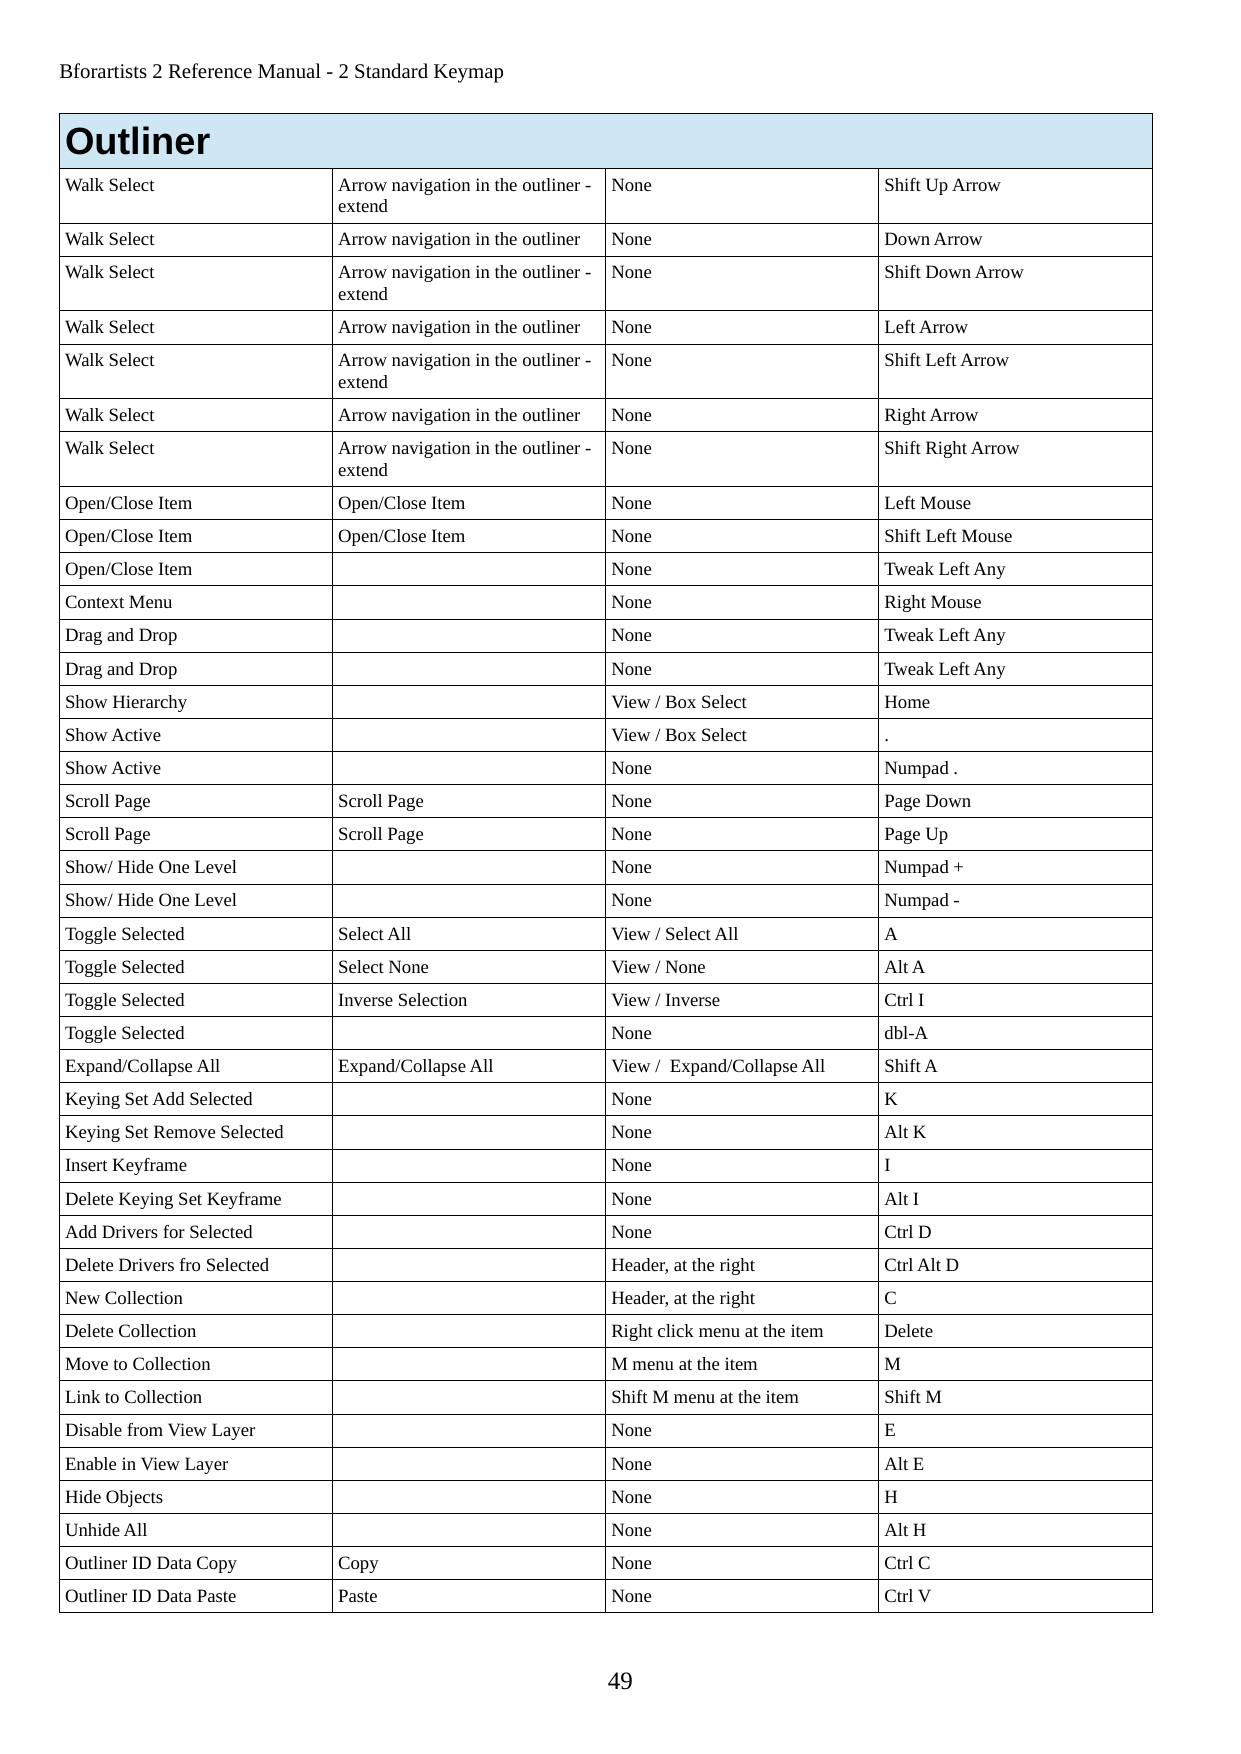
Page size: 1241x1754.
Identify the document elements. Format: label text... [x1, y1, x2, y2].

table_cell Drag and Drop [60, 653, 332, 685]
table_cell Arrow navigation in the outliner - extend [333, 169, 605, 222]
table_cell [333, 1315, 605, 1347]
table_cell Alt H [879, 1514, 1152, 1546]
table_cell Walk Select [60, 345, 332, 398]
table_cell View / Select All [606, 918, 878, 950]
table_cell Shift Up Arrow [879, 169, 1152, 222]
table_cell Open/Close Item [60, 553, 332, 585]
table_cell Arrow navigation in the outliner - extend [333, 257, 605, 310]
table_cell [333, 1448, 605, 1480]
table_cell Delete Drivers fro Selected [60, 1249, 332, 1281]
table_cell Scroll Page [333, 785, 605, 817]
table_cell Arrow navigation in the outliner [333, 224, 605, 256]
table_cell Delete Keying Set Keyframe [60, 1183, 332, 1215]
table_cell None [606, 1150, 878, 1182]
table_cell Numpad . [879, 752, 1152, 784]
table_cell Ctrl C [879, 1547, 1152, 1579]
table_cell Alt A [879, 951, 1152, 983]
table_cell Header, at the right [606, 1249, 878, 1281]
table_cell dbl-A [879, 1017, 1152, 1049]
table_cell None [606, 1116, 878, 1148]
table_cell [333, 719, 605, 751]
table_cell Toggle Selected [60, 918, 332, 950]
table_cell [333, 553, 605, 585]
table_cell Link to Collection [60, 1381, 332, 1413]
table_cell None [606, 851, 878, 883]
table_cell Walk Select [60, 169, 332, 222]
table_cell Shift A [879, 1050, 1152, 1082]
table_cell Down Arrow [879, 224, 1152, 256]
table_cell Expand/Collapse All [60, 1050, 332, 1082]
table_cell None [606, 520, 878, 552]
table_cell Alt E [879, 1448, 1152, 1480]
table_cell [333, 1216, 605, 1248]
table_cell Walk Select [60, 311, 332, 343]
table_cell Delete [879, 1315, 1152, 1347]
table_cell Shift M [879, 1381, 1152, 1413]
table_cell None [606, 752, 878, 784]
table_cell None [606, 1083, 878, 1115]
table_cell Arrow navigation in the outliner - extend [333, 345, 605, 398]
table_cell K [879, 1083, 1152, 1115]
table_cell Right Mouse [879, 586, 1152, 618]
table_cell Open/Close Item [60, 520, 332, 552]
table_cell None [606, 169, 878, 222]
table_cell Arrow navigation in the outliner [333, 399, 605, 431]
table_cell None [606, 1580, 878, 1612]
table_cell View / Box Select [606, 719, 878, 751]
table_cell Scroll Page [60, 785, 332, 817]
table_cell [333, 752, 605, 784]
table_cell Walk Select [60, 399, 332, 431]
table_cell None [606, 1183, 878, 1215]
table_cell [333, 1282, 605, 1314]
table_cell Show Hierarchy [60, 686, 332, 718]
table_cell Numpad + [879, 851, 1152, 883]
table_cell None [606, 1415, 878, 1447]
table_cell Context Menu [60, 586, 332, 618]
table_cell Scroll Page [333, 818, 605, 850]
table_cell Select None [333, 951, 605, 983]
table_cell M [879, 1348, 1152, 1380]
table_cell Show/ Hide One Level [60, 885, 332, 917]
table_cell Home [879, 686, 1152, 718]
table_cell [333, 1183, 605, 1215]
table_cell View / Expand/Collapse All [606, 1050, 878, 1082]
table_cell View / Inverse [606, 984, 878, 1016]
table_cell [333, 686, 605, 718]
table_cell [333, 586, 605, 618]
table_cell None [606, 487, 878, 519]
table_cell None [606, 1547, 878, 1579]
table_cell Hide Objects [60, 1481, 332, 1513]
table_cell None [606, 345, 878, 398]
table_cell None [606, 620, 878, 652]
table_cell New Collection [60, 1282, 332, 1314]
table_cell Tweak Left Any [879, 553, 1152, 585]
table_cell [333, 653, 605, 685]
table_cell Walk Select [60, 432, 332, 486]
table_cell Open/Close Item [333, 487, 605, 519]
table_cell None [606, 653, 878, 685]
table_cell Expand/Collapse All [333, 1050, 605, 1082]
table_cell [333, 1415, 605, 1447]
table_cell Outliner ID Data Copy [60, 1547, 332, 1579]
table_cell Numpad - [879, 885, 1152, 917]
table_cell [333, 1116, 605, 1148]
table_cell Left Arrow [879, 311, 1152, 343]
table_cell M menu at the item [606, 1348, 878, 1380]
table_cell Copy [333, 1547, 605, 1579]
table_cell Show/ Hide One Level [60, 851, 332, 883]
table_cell . [879, 719, 1152, 751]
table_cell Arrow navigation in the outliner - extend [333, 432, 605, 486]
table_cell Left Mouse [879, 487, 1152, 519]
table_cell Shift Left Arrow [879, 345, 1152, 398]
table_cell H [879, 1481, 1152, 1513]
table_cell [333, 851, 605, 883]
table_cell Right click menu at the item [606, 1315, 878, 1347]
table_cell [333, 885, 605, 917]
table_cell Keying Set Remove Selected [60, 1116, 332, 1148]
table_cell Open/Close Item [333, 520, 605, 552]
table_cell [333, 1017, 605, 1049]
table_cell Ctrl I [879, 984, 1152, 1016]
table_cell Alt K [879, 1116, 1152, 1148]
table_cell A [879, 918, 1152, 950]
table_cell Enable in View Layer [60, 1448, 332, 1480]
table_cell None [606, 399, 878, 431]
table_cell None [606, 586, 878, 618]
table_cell Show Active [60, 752, 332, 784]
table_cell None [606, 432, 878, 486]
table_header Outliner [60, 114, 1152, 168]
table_cell Right Arrow [879, 399, 1152, 431]
table_cell C [879, 1282, 1152, 1314]
table_cell Header, at the right [606, 1282, 878, 1314]
table_cell Ctrl D [879, 1216, 1152, 1248]
table_cell Tweak Left Any [879, 653, 1152, 685]
table_cell [333, 1249, 605, 1281]
table_cell Walk Select [60, 224, 332, 256]
table_cell Ctrl Alt D [879, 1249, 1152, 1281]
table_cell [333, 1083, 605, 1115]
table_cell View / Box Select [606, 686, 878, 718]
table_cell None [606, 257, 878, 310]
table_cell Select All [333, 918, 605, 950]
table_cell Unhide All [60, 1514, 332, 1546]
table_cell Drag and Drop [60, 620, 332, 652]
table_cell Inverse Selection [333, 984, 605, 1016]
table_cell None [606, 553, 878, 585]
table_cell [333, 1514, 605, 1546]
table_cell Disable from View Layer [60, 1415, 332, 1447]
table_cell None [606, 1216, 878, 1248]
table_cell [333, 1348, 605, 1380]
table_cell Shift M menu at the item [606, 1381, 878, 1413]
table_cell [333, 1481, 605, 1513]
table_cell Arrow navigation in the outliner [333, 311, 605, 343]
table_cell Delete Collection [60, 1315, 332, 1347]
table_cell None [606, 1448, 878, 1480]
table_cell Page Down [879, 785, 1152, 817]
table_cell [333, 1150, 605, 1182]
table_cell Toggle Selected [60, 984, 332, 1016]
table_cell Scroll Page [60, 818, 332, 850]
table_cell None [606, 311, 878, 343]
table_cell Show Active [60, 719, 332, 751]
table_cell Insert Keyframe [60, 1150, 332, 1182]
table_cell Shift Left Mouse [879, 520, 1152, 552]
table_cell None [606, 1514, 878, 1546]
table_cell I [879, 1150, 1152, 1182]
table_cell Shift Down Arrow [879, 257, 1152, 310]
table_cell Toggle Selected [60, 951, 332, 983]
table_cell Paste [333, 1580, 605, 1612]
table_cell Ctrl V [879, 1580, 1152, 1612]
table_cell Toggle Selected [60, 1017, 332, 1049]
table_cell None [606, 1017, 878, 1049]
table_cell View / None [606, 951, 878, 983]
table_cell None [606, 818, 878, 850]
table_cell [333, 1381, 605, 1413]
table_cell Keying Set Add Selected [60, 1083, 332, 1115]
table_cell Alt I [879, 1183, 1152, 1215]
table_cell None [606, 1481, 878, 1513]
table_cell Add Drivers for Selected [60, 1216, 332, 1248]
table_cell [333, 620, 605, 652]
table_cell Walk Select [60, 257, 332, 310]
table_cell None [606, 885, 878, 917]
table_cell Tweak Left Any [879, 620, 1152, 652]
table_cell None [606, 785, 878, 817]
table_cell Move to Collection [60, 1348, 332, 1380]
table_cell None [606, 224, 878, 256]
table_cell Shift Right Arrow [879, 432, 1152, 486]
table_cell Outliner ID Data Paste [60, 1580, 332, 1612]
table_cell Open/Close Item [60, 487, 332, 519]
table_cell E [879, 1415, 1152, 1447]
table_cell Page Up [879, 818, 1152, 850]
